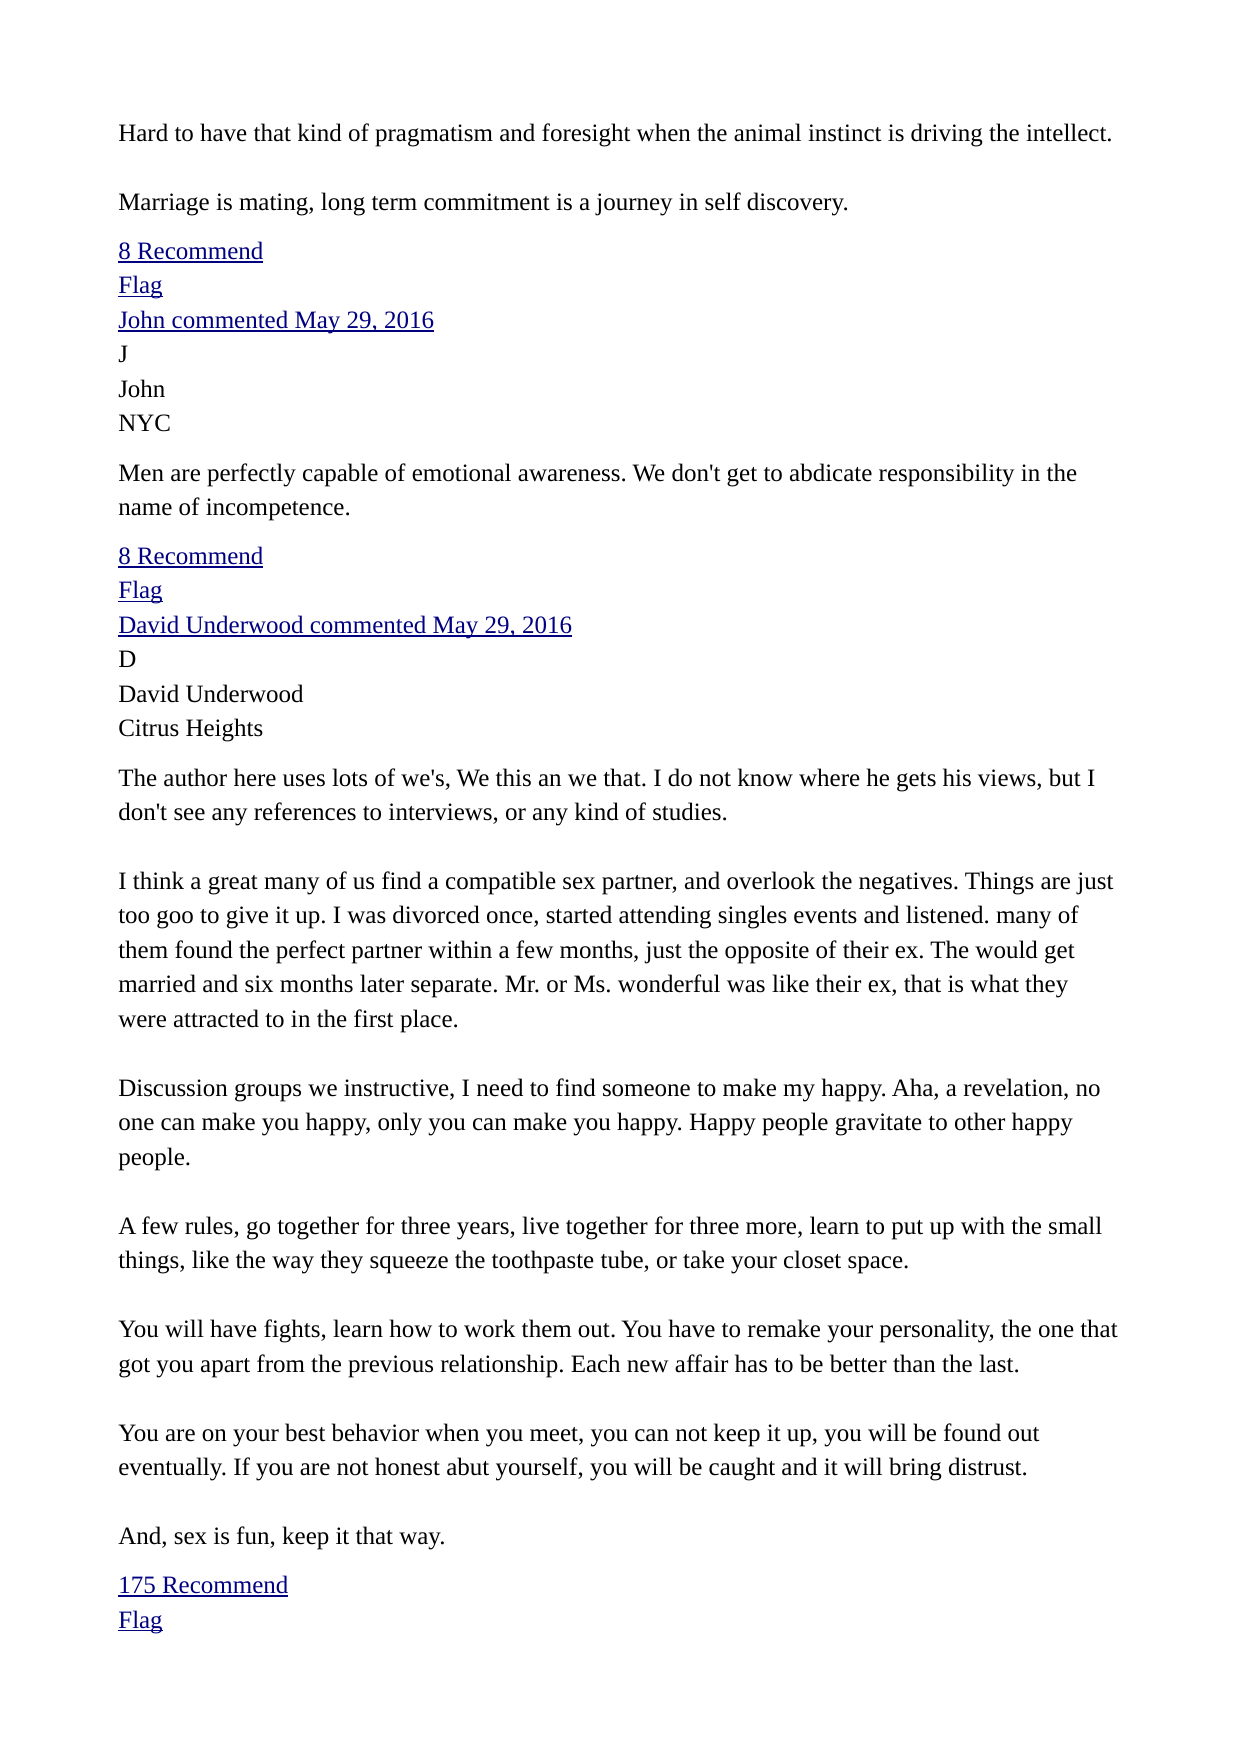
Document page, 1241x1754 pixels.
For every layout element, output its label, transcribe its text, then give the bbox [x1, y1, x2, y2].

text Hard to have that kind of pragmatism and foresight when the animal instinct is driving the intellect. Marriage is mating, long term commitment is a journey in self discovery. [118, 118, 1122, 216]
text 175 Recommend [118, 1570, 1122, 1599]
text D [118, 644, 1122, 673]
text NYC [118, 408, 1122, 437]
text John [118, 374, 1122, 403]
text J [118, 339, 1122, 368]
text Flag [118, 1605, 1122, 1633]
text Citrus Heights [118, 713, 1122, 742]
text David Underwood commented May 29, 2016 [118, 610, 1122, 639]
text David Underwood [118, 679, 1122, 708]
text John commented May 29, 2016 [118, 305, 1122, 334]
text Flag [118, 576, 1122, 604]
text Men are perfectly capable of emotional awareness. We don't get to abdicate responsibility in the name of incompetence. [118, 458, 1122, 521]
text 8 Recommend [118, 541, 1122, 570]
text The author here uses lots of we's, We this an we that. I do not know where he gets his views, but I don't see any references to interviews, or any kind of studies. I think a great many of us find a compatible sex partner, and overlook the negatives. Things are just too goo to give it up. I was divorced once, started attending singles events and listened. many of them found the perfect partner within a few months, just the opposite of their ex. The would get married and six months later separate. Mr. or Ms. wonderful was like their ex, that is what they were attracted to in the first place. Discussion groups we instructive, I need to find someone to make my happy. Aha, a revelation, no one can make you happy, only you can make you happy. Happy people gravitate to other happy people. A few rules, go together for three years, live together for three more, learn to put up with the small things, like the way they squeeze the toothpaste tube, or take your closet space. You will have fights, learn how to work them out. You have to remake your personality, the one that got you apart from the previous relationship. Each new affair has to be better than the last. You are on your best behavior when you meet, you can not keep it up, you will be found out eventually. If you are not honest abut yourself, you will be caught and it will bring distrust. And, sex is fun, keep it that way. [118, 763, 1122, 1550]
text 8 Recommend [118, 236, 1122, 265]
text Flag [118, 271, 1122, 299]
